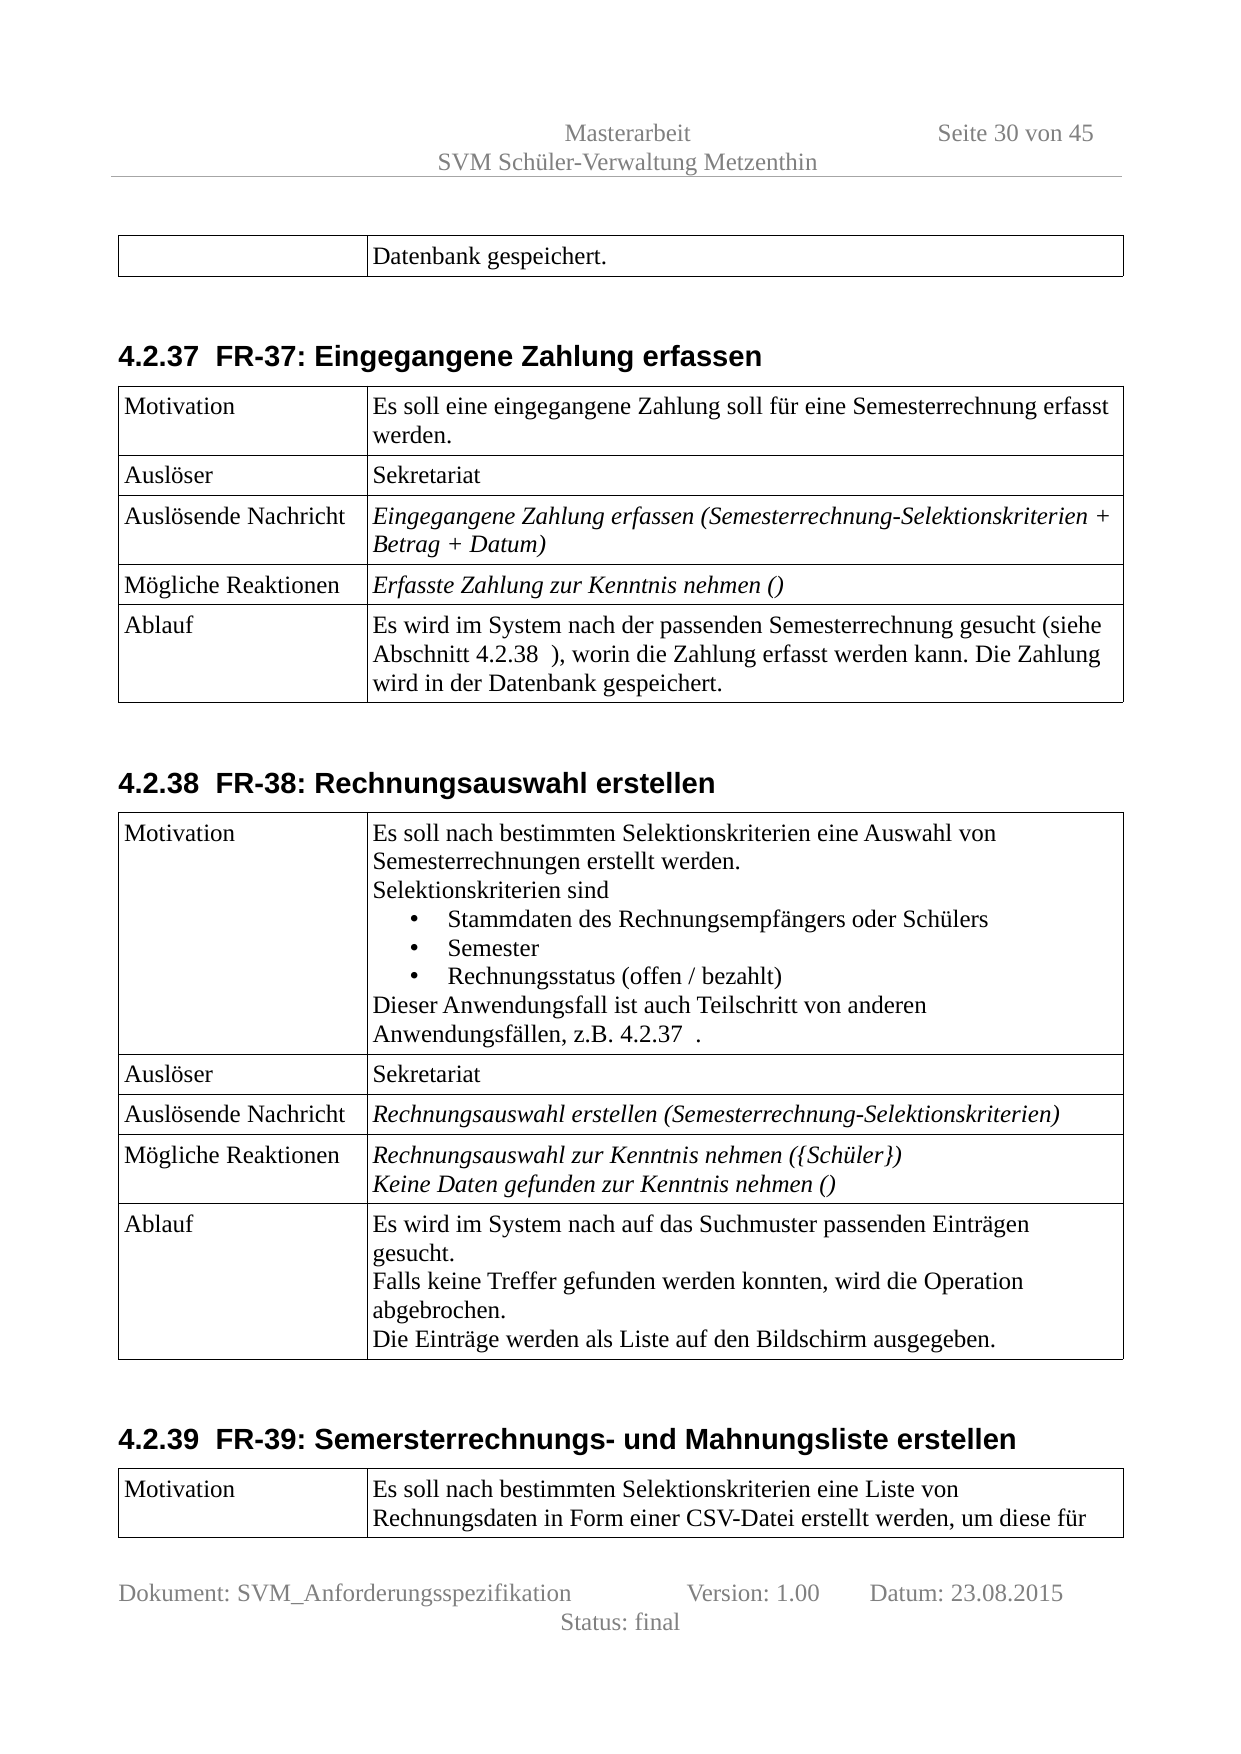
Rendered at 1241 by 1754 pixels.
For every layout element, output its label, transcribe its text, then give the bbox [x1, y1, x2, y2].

table_cell Mögliche Reaktionen [119, 565, 367, 604]
table_cell Rechnungsauswahl zur Kenntnis nehmen ({Schüler}) Keine Daten gefunden zur Kenntnis nehmen () [368, 1135, 1123, 1203]
table_cell [119, 236, 367, 276]
subtitle FR-39: Semersterrechnungs- und Mahnungsliste erstellen [118, 1422, 1122, 1456]
table_cell Eingegangene Zahlung erfassen (Semesterrechnung-Selektionskriterien + Betrag + Datum) [368, 496, 1123, 564]
table_header Motivation [119, 387, 367, 454]
table_cell Auslösende Nachricht [119, 496, 367, 564]
table_cell Datenbank gespeichert. [368, 236, 1123, 276]
table_header Motivation [119, 1469, 367, 1537]
table_header Es soll nach bestimmten Selektionskriterien eine Auswahl von Semesterrechnungen erstellt werden. Selektionskriterien sind Stammdaten des Rechnungsempfängers oder Schülers Semester Rechnungsstatus (offen / bezahlt) Dieser Anwendungsfall ist auch Teilschritt von anderen Anwendungsfällen, z.B. 4.2.37. [368, 813, 1123, 1053]
table_header Es soll eine eingegangene Zahlung soll für eine Semesterrechnung erfasst werden. [368, 387, 1123, 454]
table_cell Es wird im System nach der passenden Semesterrechnung gesucht (siehe Abschnitt 4.2.38), worin die Zahlung erfasst werden kann. Die Zahlung wird in der Datenbank gespeichert. [368, 605, 1123, 702]
table_cell Erfasste Zahlung zur Kenntnis nehmen () [368, 565, 1123, 604]
table_header Motivation [119, 813, 367, 1053]
table_cell Ablauf [119, 605, 367, 702]
table_cell Sekretariat [368, 456, 1123, 495]
table_cell Es wird im System nach auf das Suchmuster passenden Einträgen gesucht. Falls keine Treffer gefunden werden konnten, wird die Operation abgebrochen. Die Einträge werden als Liste auf den Bildschirm ausgegeben. [368, 1204, 1123, 1358]
table_cell Ablauf [119, 1204, 367, 1358]
table_cell Mögliche Reaktionen [119, 1135, 367, 1203]
table_cell Sekretariat [368, 1055, 1123, 1094]
table_cell Auslöser [119, 1055, 367, 1094]
table_header Es soll nach bestimmten Selektionskriterien eine Liste von Rechnungsdaten in Form einer CSV-Datei erstellt werden, um diese für [368, 1469, 1123, 1537]
table_cell Auslösende Nachricht [119, 1095, 367, 1134]
subtitle FR-37: Eingegangene Zahlung erfassen [118, 339, 1122, 373]
table_cell Rechnungsauswahl erstellen (Semesterrechnung-Selektionskriterien) [368, 1095, 1123, 1134]
subtitle FR-38: Rechnungsauswahl erstellen [118, 766, 1122, 799]
table_cell Auslöser [119, 456, 367, 495]
